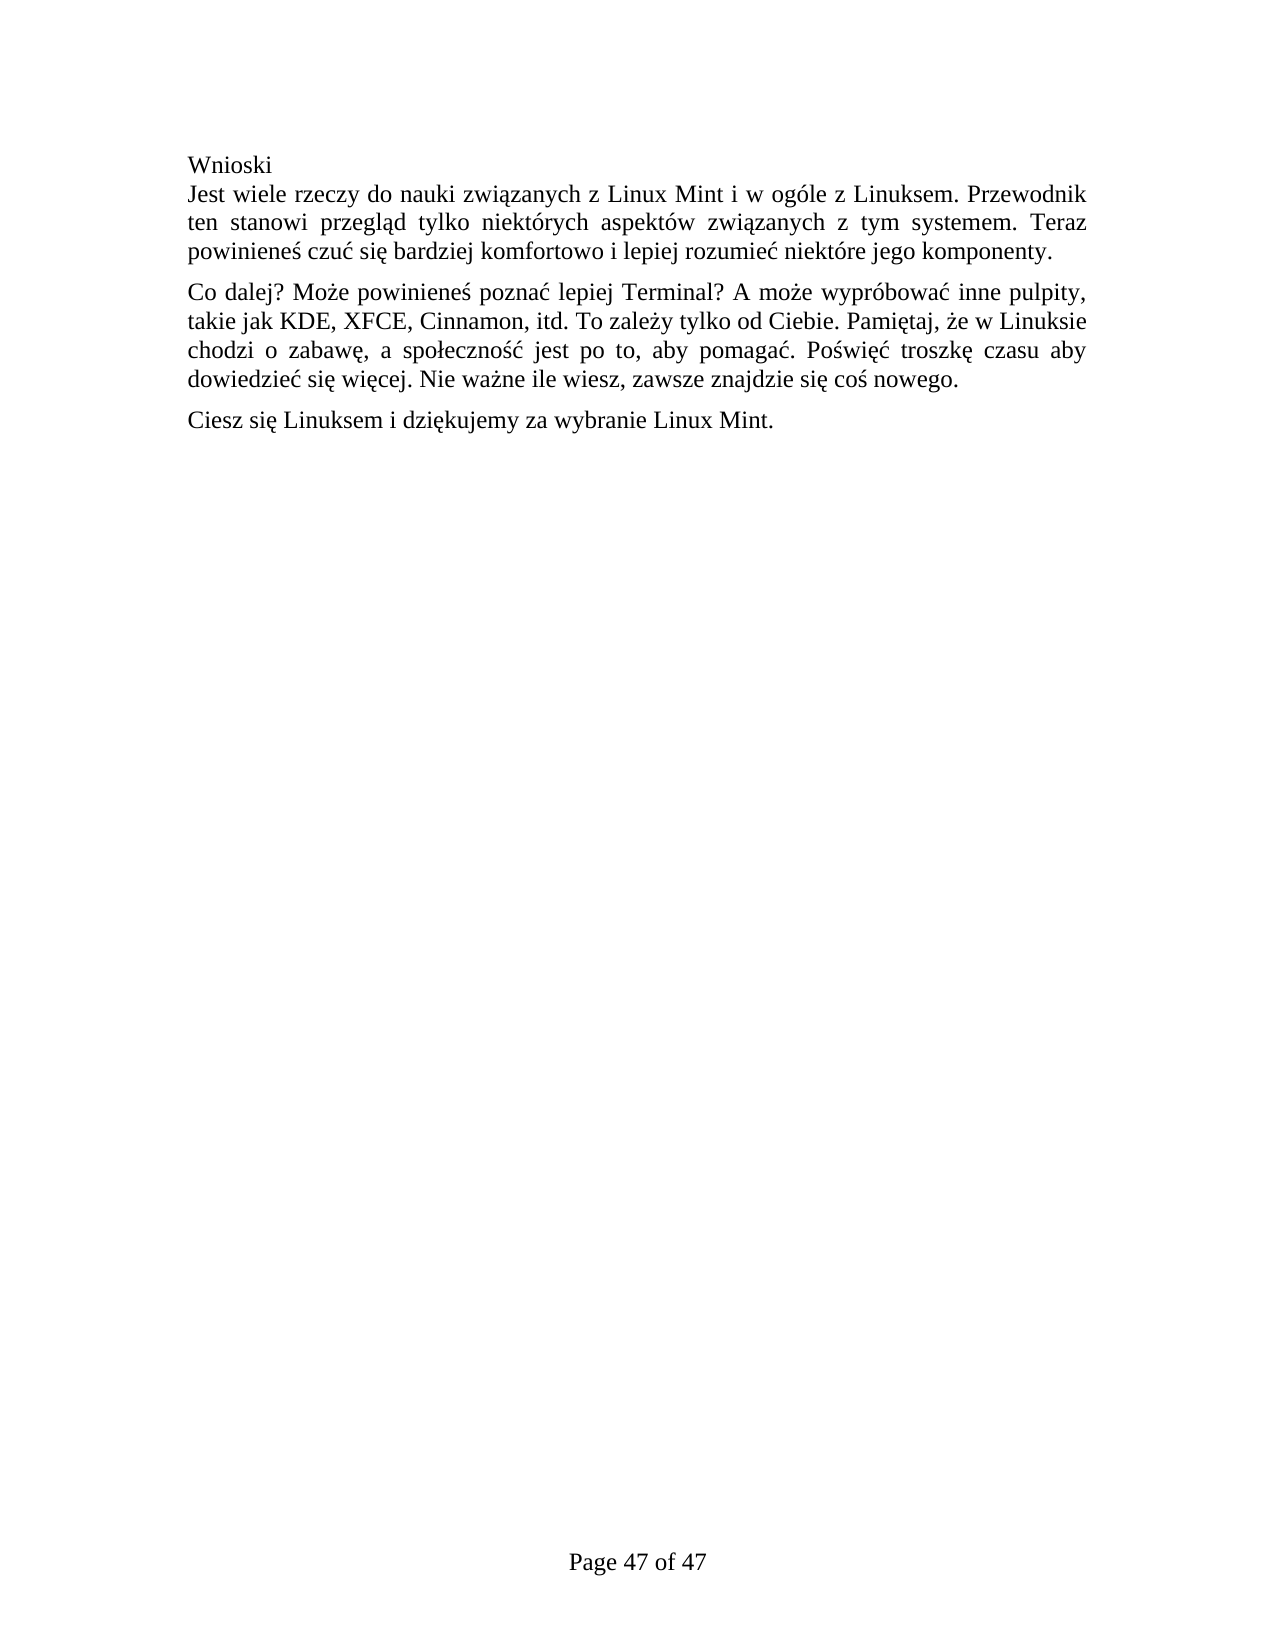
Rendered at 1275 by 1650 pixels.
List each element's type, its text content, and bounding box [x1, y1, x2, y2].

text Co dalej? Może powinieneś poznać lepiej Terminal? A może wypróbować inne pulpity, takie jak KDE, XFCE, Cinnamon, itd. To zależy tylko od Ciebie. Pamiętaj, że w Linuksie chodzi o zabawę, a społeczność jest po to, aby pomagać. Poświęć troszkę czasu aby dowiedzieć się więcej. Nie ważne ile wiesz, zawsze znajdzie się coś nowego. [187, 277, 1087, 392]
text Ciesz się Linuksem i dziękujemy za wybranie Linux Mint. [187, 405, 1087, 434]
text Jest wiele rzeczy do nauki związanych z Linux Mint i w ogóle z Linuksem. Przewodnik ten stanowi przegląd tylko niektórych aspektów związanych z tym systemem. Teraz powinieneś czuć się bardziej komfortowo i lepiej rozumieć niektóre jego komponenty. [187, 179, 1087, 265]
